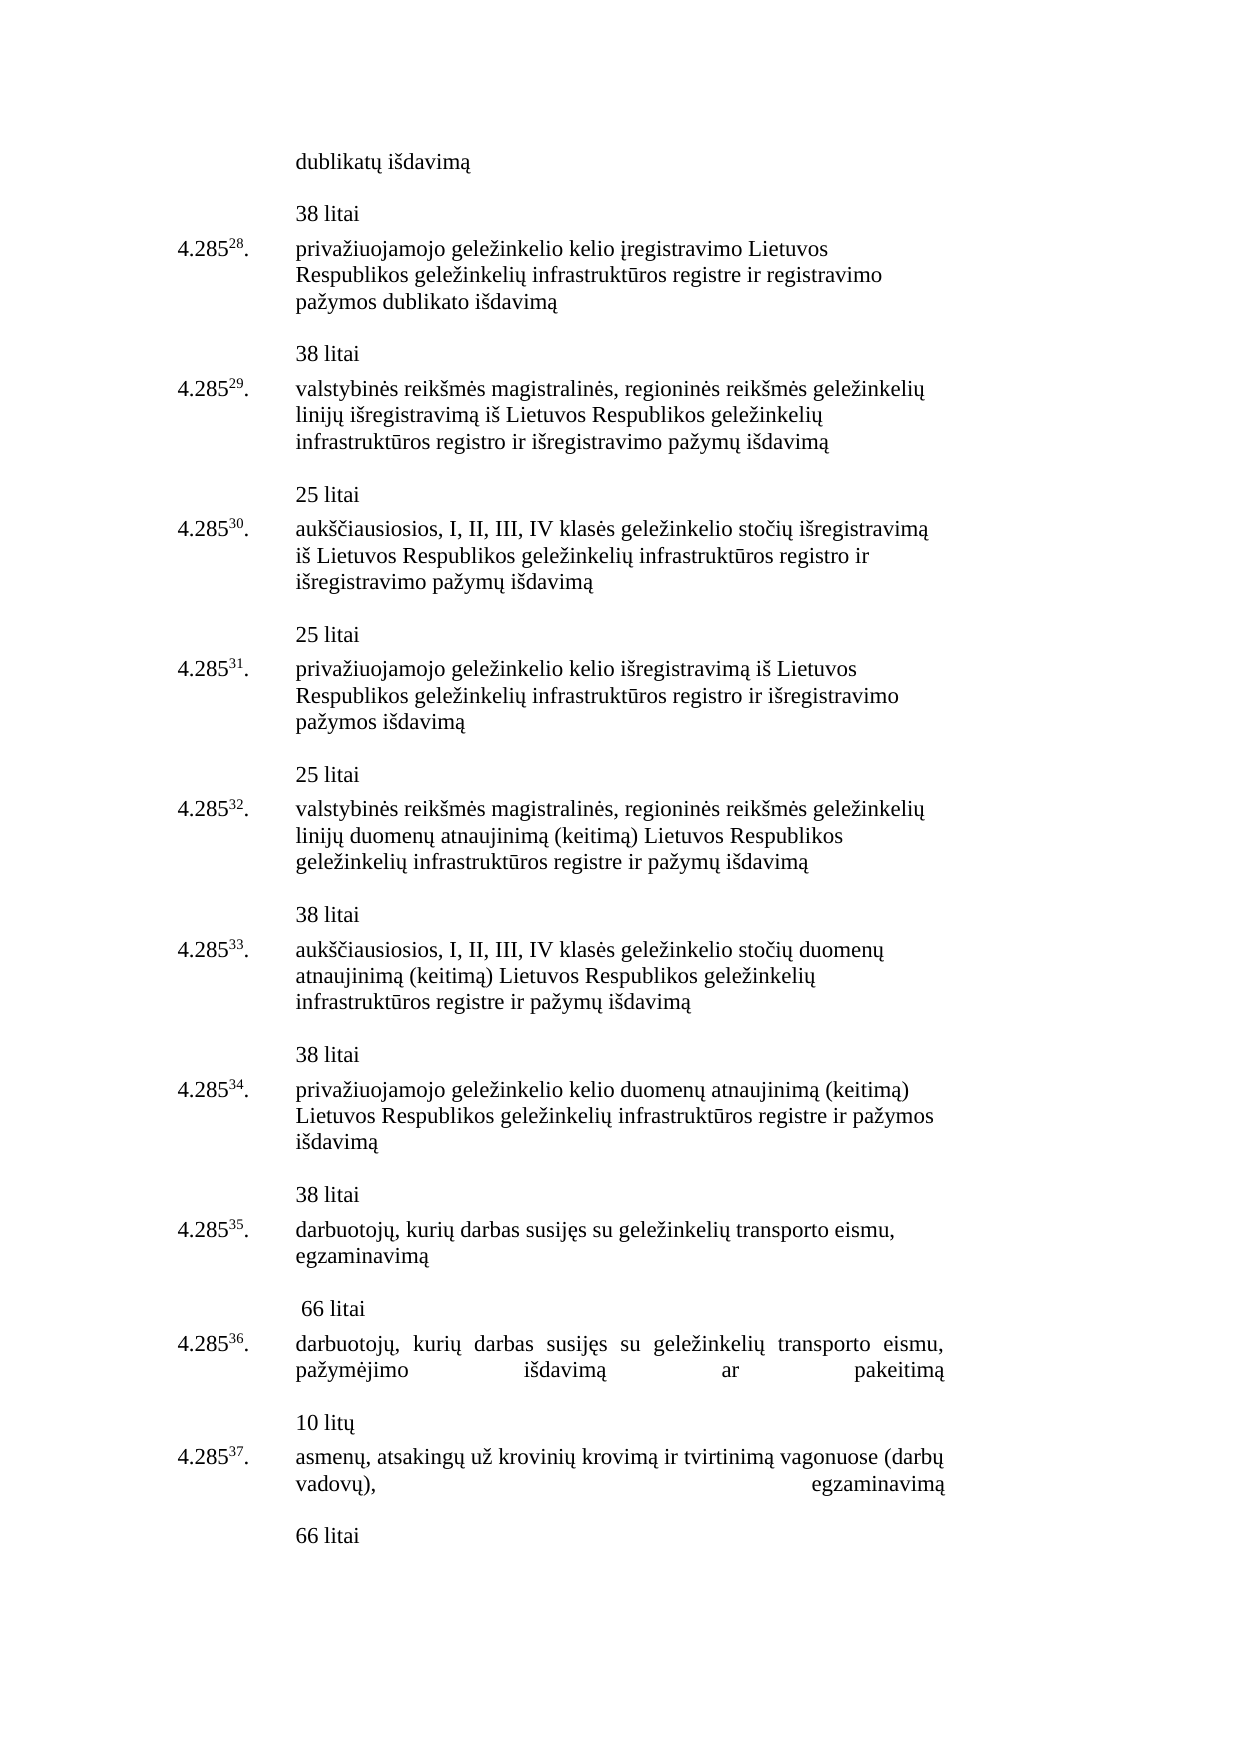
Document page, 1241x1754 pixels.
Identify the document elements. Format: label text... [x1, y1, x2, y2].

text 4.28537. asmenų, atsakingų už krovinių krovimą ir tvirtinimą vagonuose (darbų vadovų), egzaminavimą 66 litai [177, 1443, 945, 1549]
text 4.28532. valstybinės reikšmės magistralinės, regioninės reikšmės geležinkelių linijų duomenų atnaujinimą (keitimą) Lietuvos Respublikos geležinkelių infrastruktūros registre ir pažymų išdavimą 38 litai [177, 796, 945, 927]
text 4.28528. privažiuojamojo geležinkelio kelio įregistravimo Lietuvos Respublikos geležinkelių infrastruktūros registre ir registravimo pažymos dublikato išdavimą 38 litai [177, 235, 945, 367]
text 4.28531. privažiuojamojo geležinkelio kelio išregistravimą iš Lietuvos Respublikos geležinkelių infrastruktūros registro ir išregistravimo pažymos išdavimą 25 litai [177, 655, 945, 787]
text 4.28529. valstybinės reikšmės magistralinės, regioninės reikšmės geležinkelių linijų išregistravimą iš Lietuvos Respublikos geležinkelių infrastruktūros registro ir išregistravimo pažymų išdavimą 25 litai [177, 375, 945, 507]
text 4.28533. aukščiausiosios, I, II, III, IV klasės geležinkelio stočių duomenų atnaujinimą (keitimą) Lietuvos Respublikos geležinkelių infrastruktūros registre ir pažymų išdavimą 38 litai [177, 936, 945, 1067]
text dublikatų išdavimą 38 litai [177, 148, 945, 227]
text 4.28536. darbuotojų, kurių darbas susijęs su geležinkelių transporto eismu, pažymėjimo išdavimą ar pakeitimą 10 litų [177, 1329, 945, 1435]
text 4.28534. privažiuojamojo geležinkelio kelio duomenų atnaujinimą (keitimą) Lietuvos Respublikos geležinkelių infrastruktūros registre ir pažymos išdavimą 38 litai [177, 1076, 945, 1207]
text 4.28530. aukščiausiosios, I, II, III, IV klasės geležinkelio stočių išregistravimą iš Lietuvos Respublikos geležinkelių infrastruktūros registro ir išregistravimo pažymų išdavimą 25 litai [177, 515, 945, 647]
text 4.28535. darbuotojų, kurių darbas susijęs su geležinkelių transporto eismu, egzaminavimą 66 litai [177, 1216, 930, 1321]
